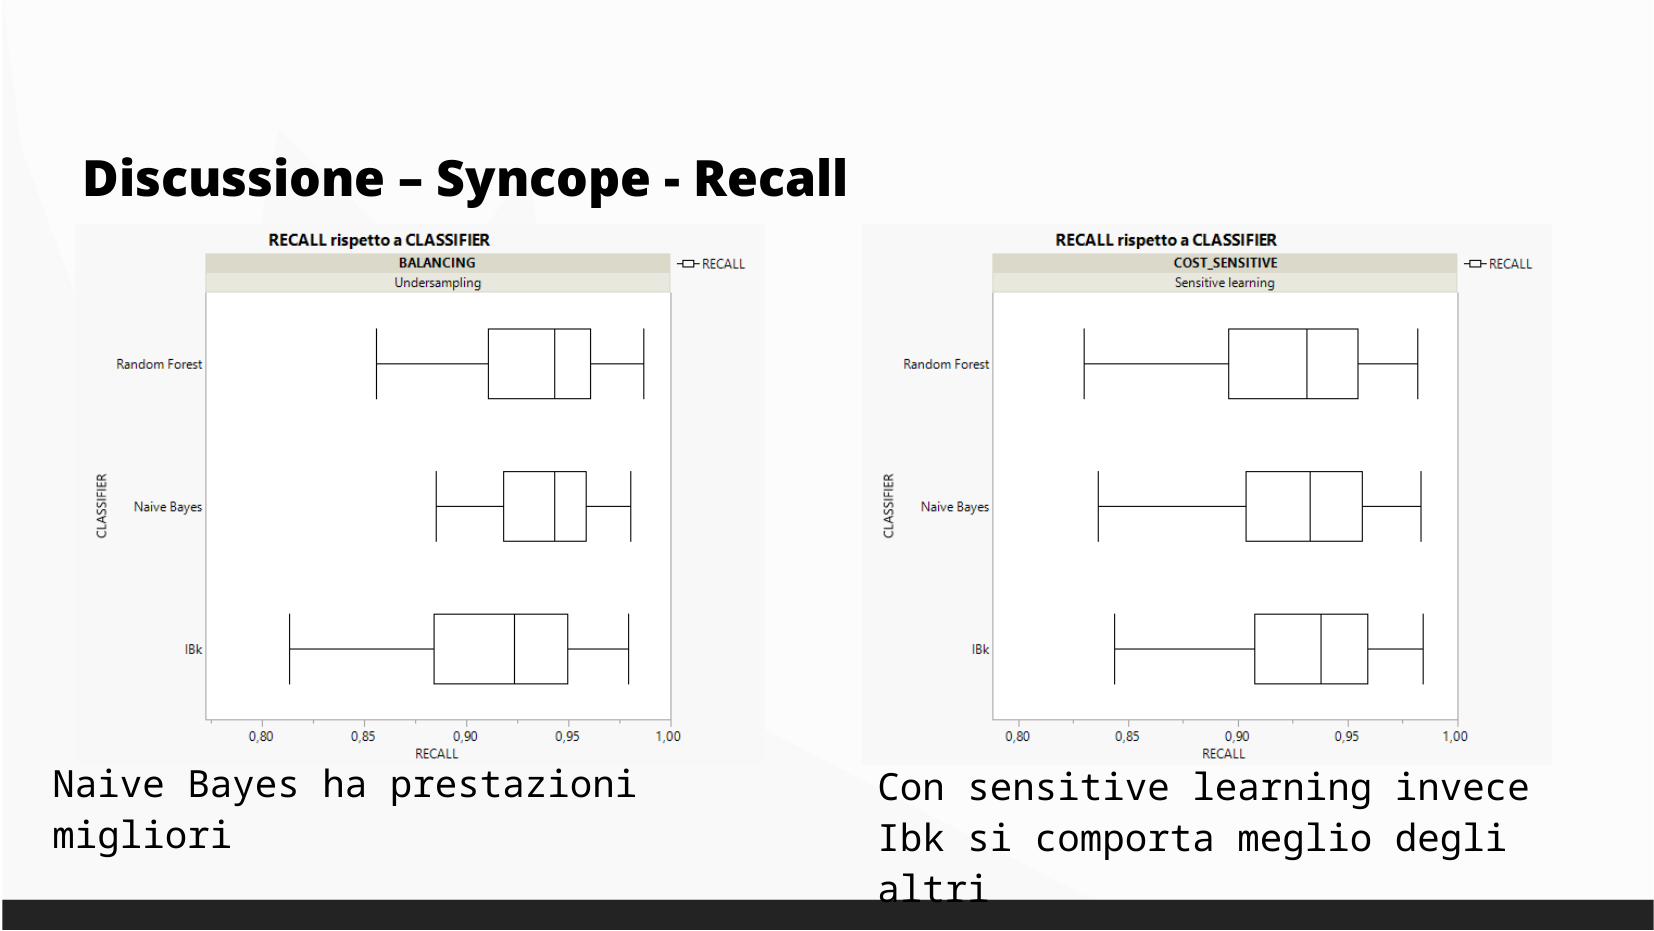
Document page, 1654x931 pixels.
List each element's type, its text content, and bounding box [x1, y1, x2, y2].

text_box Con sensitive learning invece Ibk si comporta meglio degli altri [862, 753, 1613, 910]
title Discussione – Syncope - Recall [82, 99, 1571, 255]
picture [2, 0, 1654, 931]
text_box Naive Bayes ha prestazioni migliori [37, 750, 788, 860]
